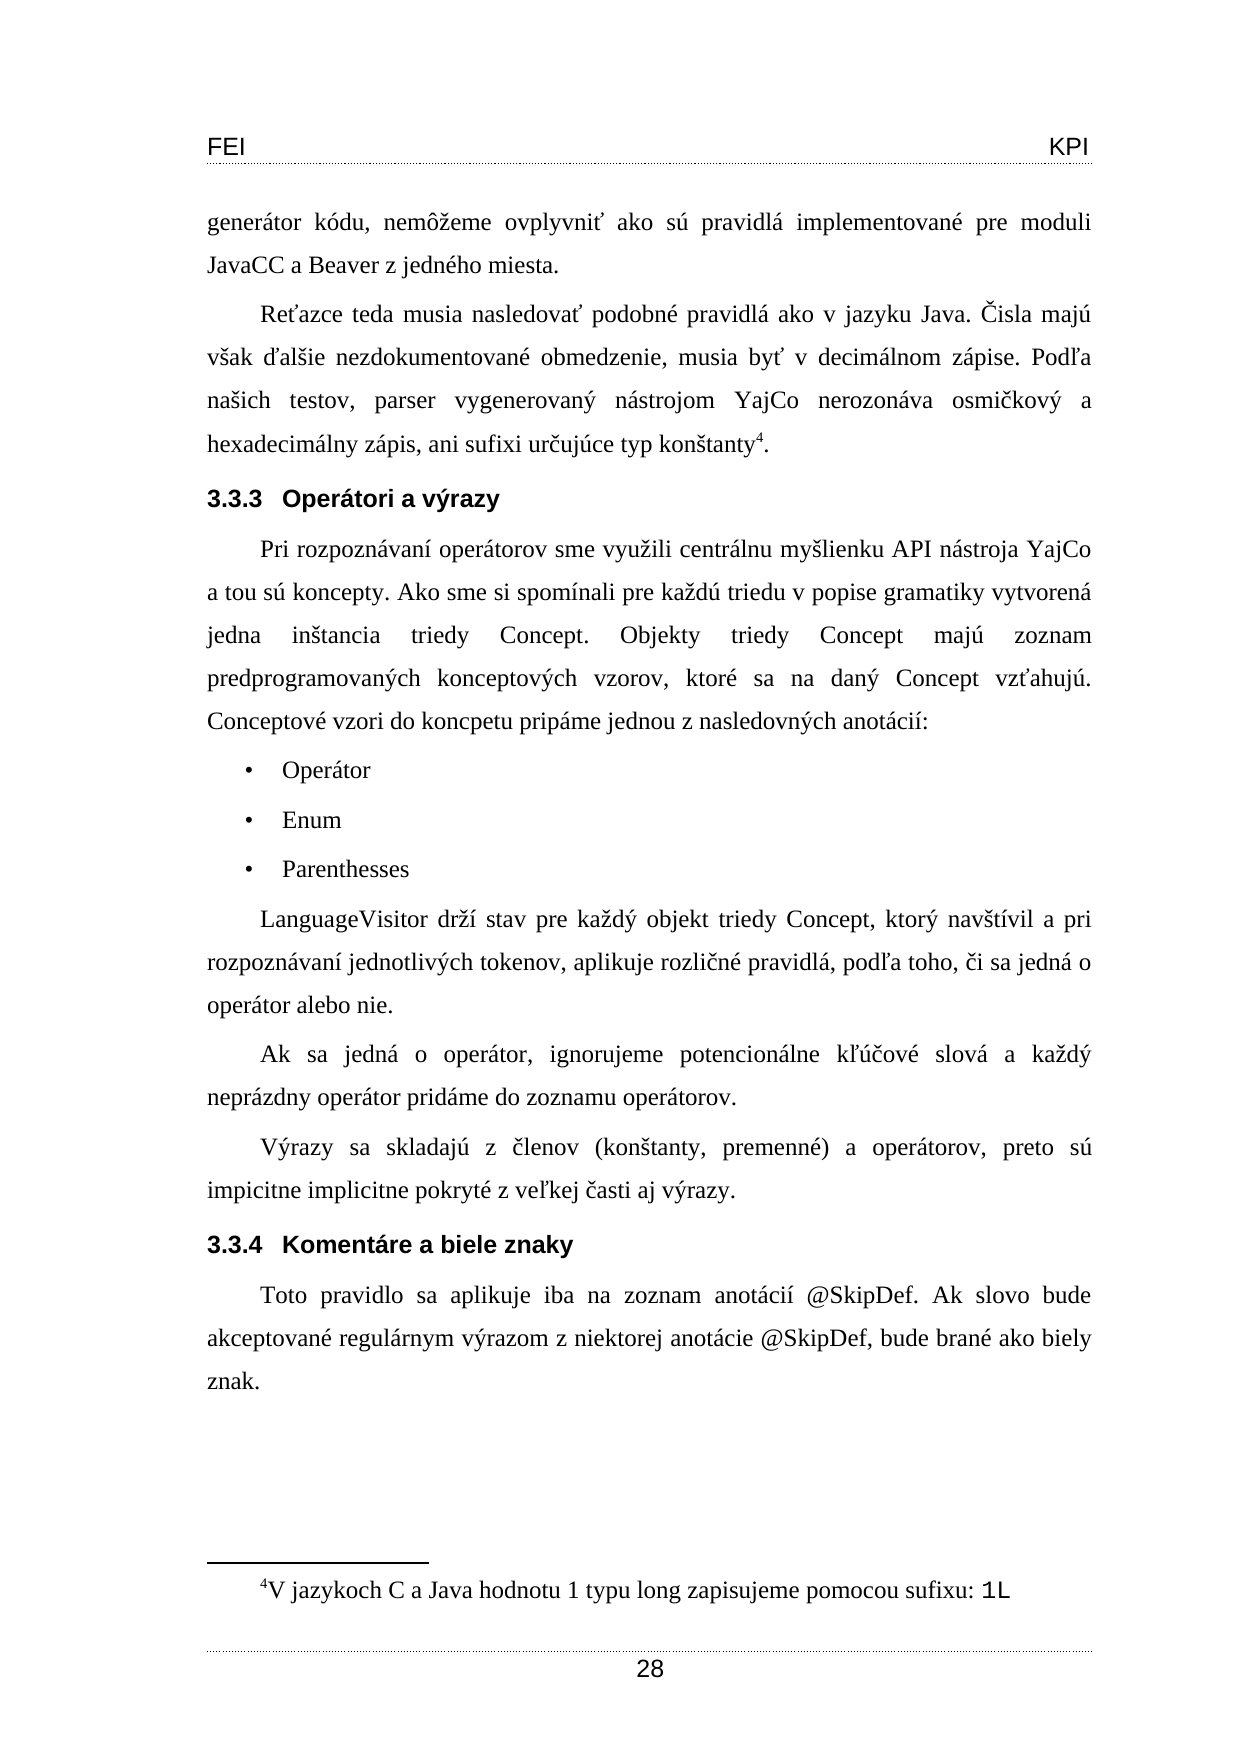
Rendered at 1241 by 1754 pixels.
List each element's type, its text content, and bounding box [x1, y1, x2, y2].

list Operátori a výrazy [207, 484, 1092, 513]
text Reťazce teda musia nasledovať podobné pravidlá ako v jazyku Java. Čisla majú však ďalšie nezdokumentované obmedzenie, musia byť v decimálnom zápise. Podľa našich testov, parser vygenerovaný nástrojom YajCo nerozonáva osmičkový a hexadecimálny zápis, ani sufixi určujúce typ konštanty. [207, 299, 1092, 457]
text LanguageVisitor drží stav pre každý objekt triedy Concept, ktorý navštívil a pri rozpoznávaní jednotlivých tokenov, aplikuje rozličné pravidlá, podľa toho, či sa jedná o operátor alebo nie. [207, 904, 1092, 1019]
list Enum [244, 805, 1092, 834]
text Výrazy sa skladajú z členov (konštanty, premenné) a operátorov, preto sú impicitne implicitne pokryté z veľkej časti aj výrazy. [207, 1132, 1092, 1204]
text Pri rozpoznávaní operátorov sme využili centrálnu myšlienku API nástroja YajCo a tou sú koncepty. Ako sme si spomínali pre každú triedu v popise gramatiky vytvorená jedna inštancia triedy Concept. Objekty triedy Concept majú zoznam predprogramovaných konceptových vzorov, ktoré sa na daný Concept vzťahujú. Conceptové vzori do koncpetu pripáme jednou z nasledovných anotácií: [207, 534, 1092, 735]
list Parenthesses [244, 854, 1092, 883]
text V jazykoch C a Java hodnotu 1 typu long zapisujeme pomocou sufixu: 1L [207, 1575, 1092, 1606]
text generátor kódu, nemôžeme ovplyvniť ako sú pravidlá implementované pre moduli JavaCC a Beaver z jedného miesta. [207, 207, 1092, 279]
text Ak sa jedná o operátor, ignorujeme potencionálne kľúčové slová a každý neprázdny operátor pridáme do zoznamu operátorov. [207, 1039, 1092, 1111]
list Operátor [244, 756, 1092, 784]
text Toto pravidlo sa aplikuje iba na zoznam anotácií @SkipDef. Ak slovo bude akceptované regulárnym výrazom z niektorej anotácie @SkipDef, bude brané ako biely znak. [207, 1280, 1092, 1395]
list Komentáre a biele znaky [207, 1231, 1092, 1259]
